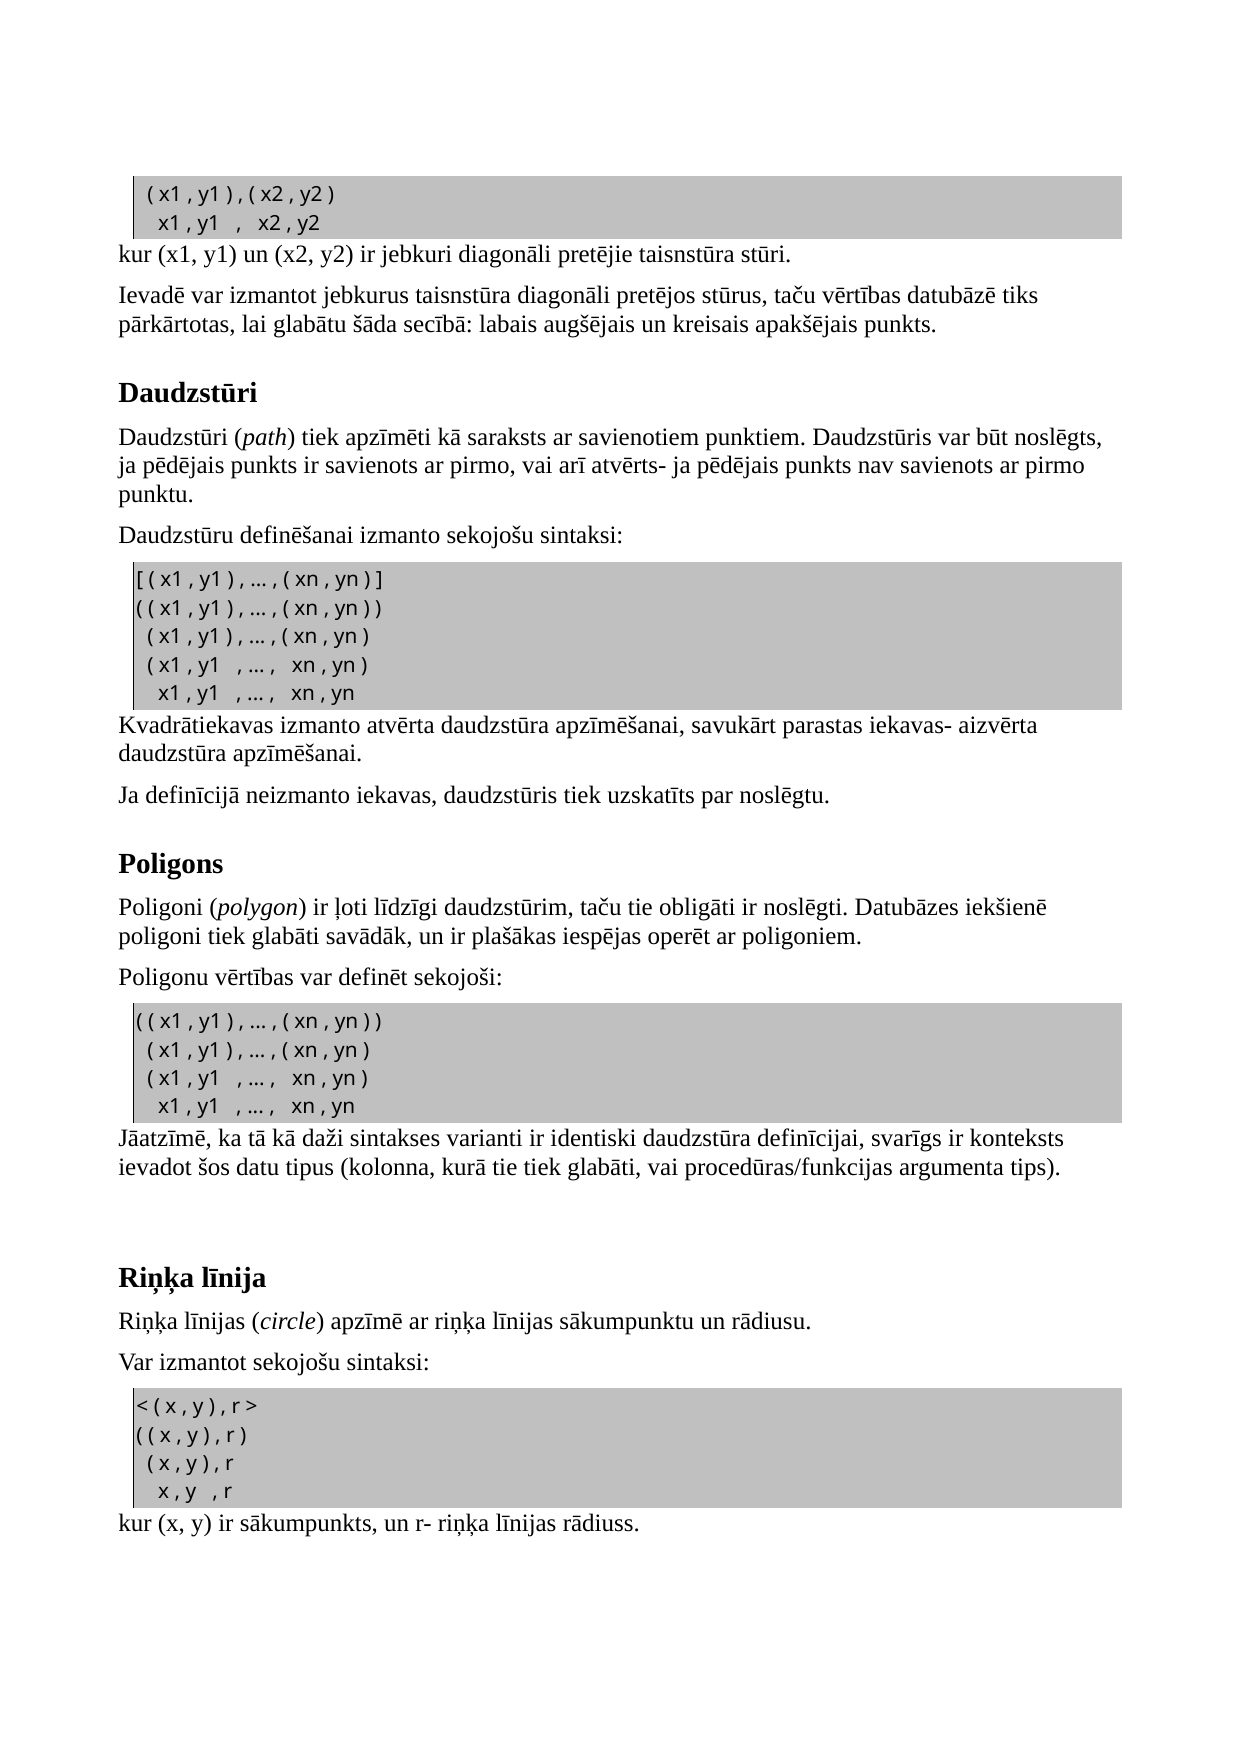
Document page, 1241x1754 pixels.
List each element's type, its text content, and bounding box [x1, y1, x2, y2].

text Poligoni (polygon) ir ļoti līdzīgi daudzstūrim, taču tie obligāti ir noslēgti. Datubāzes iekšienē poligoni tiek glabāti savādāk, un ir plašākas iespējas operēt ar poligoniem. [118, 892, 1122, 949]
text ( x1 , y1 ) , ... , ( xn , yn ) [134, 1035, 1122, 1063]
text [ ( x1 , y1 ) , ... , ( xn , yn ) ] [134, 562, 1122, 593]
subtitle Riņķa līnija [118, 1260, 1122, 1293]
text ( x1 , y1 ) , ( x2 , y2 ) [134, 176, 1122, 208]
text x1 , y1 , ... , xn , yn [134, 678, 1122, 710]
text Jāatzīmē, ka tā kā daži sintakses varianti ir identiski daudzstūra definīcijai, svarīgs ir konteksts ievadot šos datu tipus (kolonna, kurā tie tiek glabāti, vai procedūras/funkcijas argumenta tips). [118, 1123, 1122, 1181]
text ( x1 , y1 , ... , xn , yn ) [134, 650, 1122, 678]
text ( x , y ) , r [134, 1448, 1122, 1477]
subtitle Daudzstūri [118, 376, 1122, 409]
text Daudzstūri (path) tiek apzīmēti kā saraksts ar savienotiem punktiem. Daudzstūris var būt noslēgts, ja pēdējais punkts ir savienots ar pirmo, vai arī atvērts- ja pēdējais punkts nav savienots ar pirmo punktu. [118, 422, 1122, 508]
text ( ( x , y ) , r ) [134, 1420, 1122, 1448]
text x1 , y1 , ... , xn , yn [134, 1092, 1122, 1123]
subtitle Poligons [118, 846, 1122, 879]
text kur (x1, y1) un (x2, y2) ir jebkuri diagonāli pretējie taisnstūra stūri. [118, 239, 1122, 268]
text ( ( x1 , y1 ) , ... , ( xn , yn ) ) [134, 1003, 1122, 1035]
text x1 , y1 , x2 , y2 [134, 208, 1122, 239]
text x , y , r [134, 1477, 1122, 1508]
text Poligonu vērtības var definēt sekojoši: [118, 962, 1122, 991]
text ( x1 , y1 ) , ... , ( xn , yn ) [134, 621, 1122, 650]
text Ja definīcijā neizmanto iekavas, daudzstūris tiek uzskatīts par noslēgtu. [118, 780, 1122, 808]
text Var izmantot sekojošu sintaksi: [118, 1347, 1122, 1376]
text ( x1 , y1 , ... , xn , yn ) [134, 1063, 1122, 1092]
text Daudzstūru definēšanai izmanto sekojošu sintaksi: [118, 520, 1122, 549]
text Kvadrātiekavas izmanto atvērta daudzstūra apzīmēšanai, savukārt parastas iekavas- aizvērta daudzstūra apzīmēšanai. [118, 710, 1122, 767]
text < ( x , y ) , r > [134, 1388, 1122, 1420]
text ( ( x1 , y1 ) , ... , ( xn , yn ) ) [134, 593, 1122, 621]
text Riņķa līnijas (circle) apzīmē ar riņķa līnijas sākumpunktu un rādiusu. [118, 1306, 1122, 1334]
text kur (x, y) ir sākumpunkts, un r- riņķa līnijas rādiuss. [118, 1508, 1122, 1537]
text Ievadē var izmantot jebkurus taisnstūra diagonāli pretējos stūrus, taču vērtības datubāzē tiks pārkārtotas, lai glabātu šāda secībā: labais augšējais un kreisais apakšējais punkts. [118, 281, 1122, 338]
